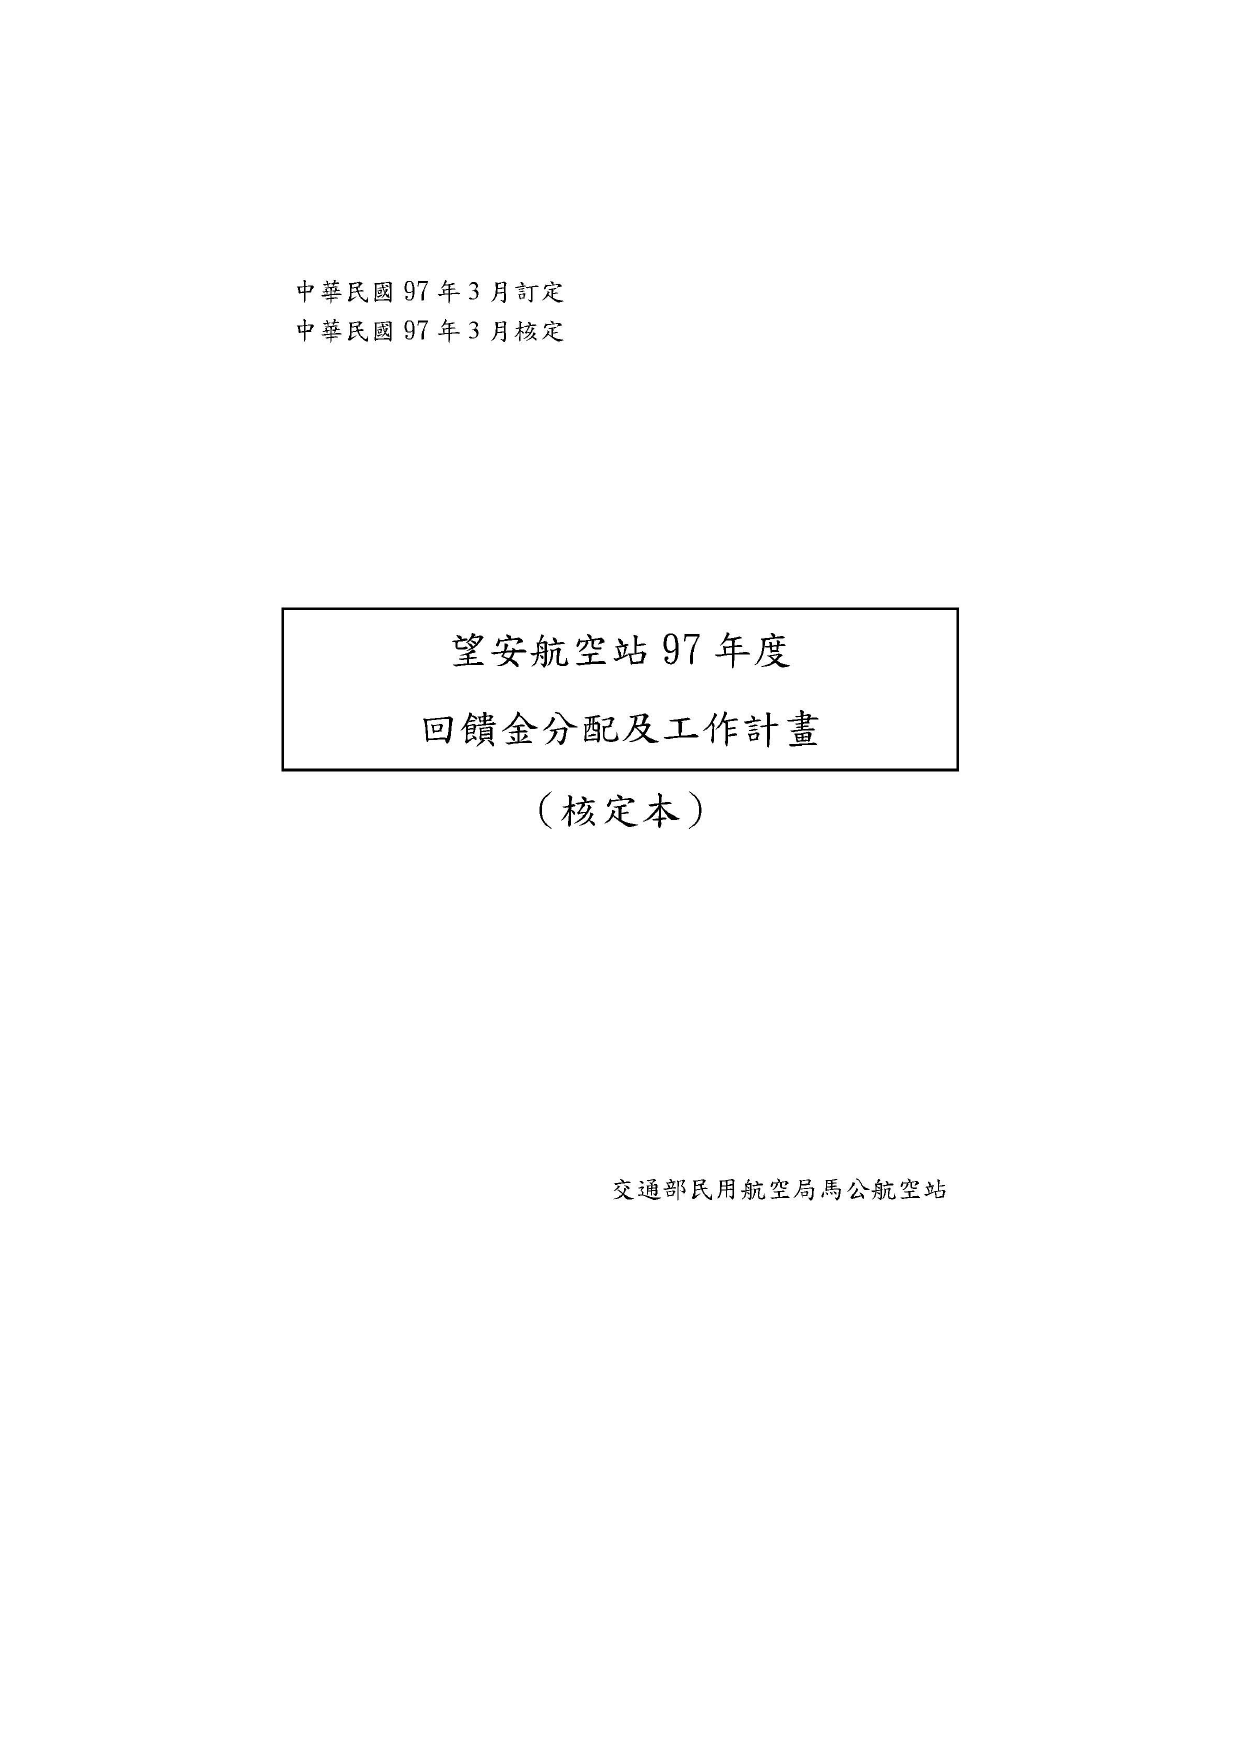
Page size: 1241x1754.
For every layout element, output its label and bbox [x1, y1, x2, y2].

picture [189, 166, 1051, 1386]
